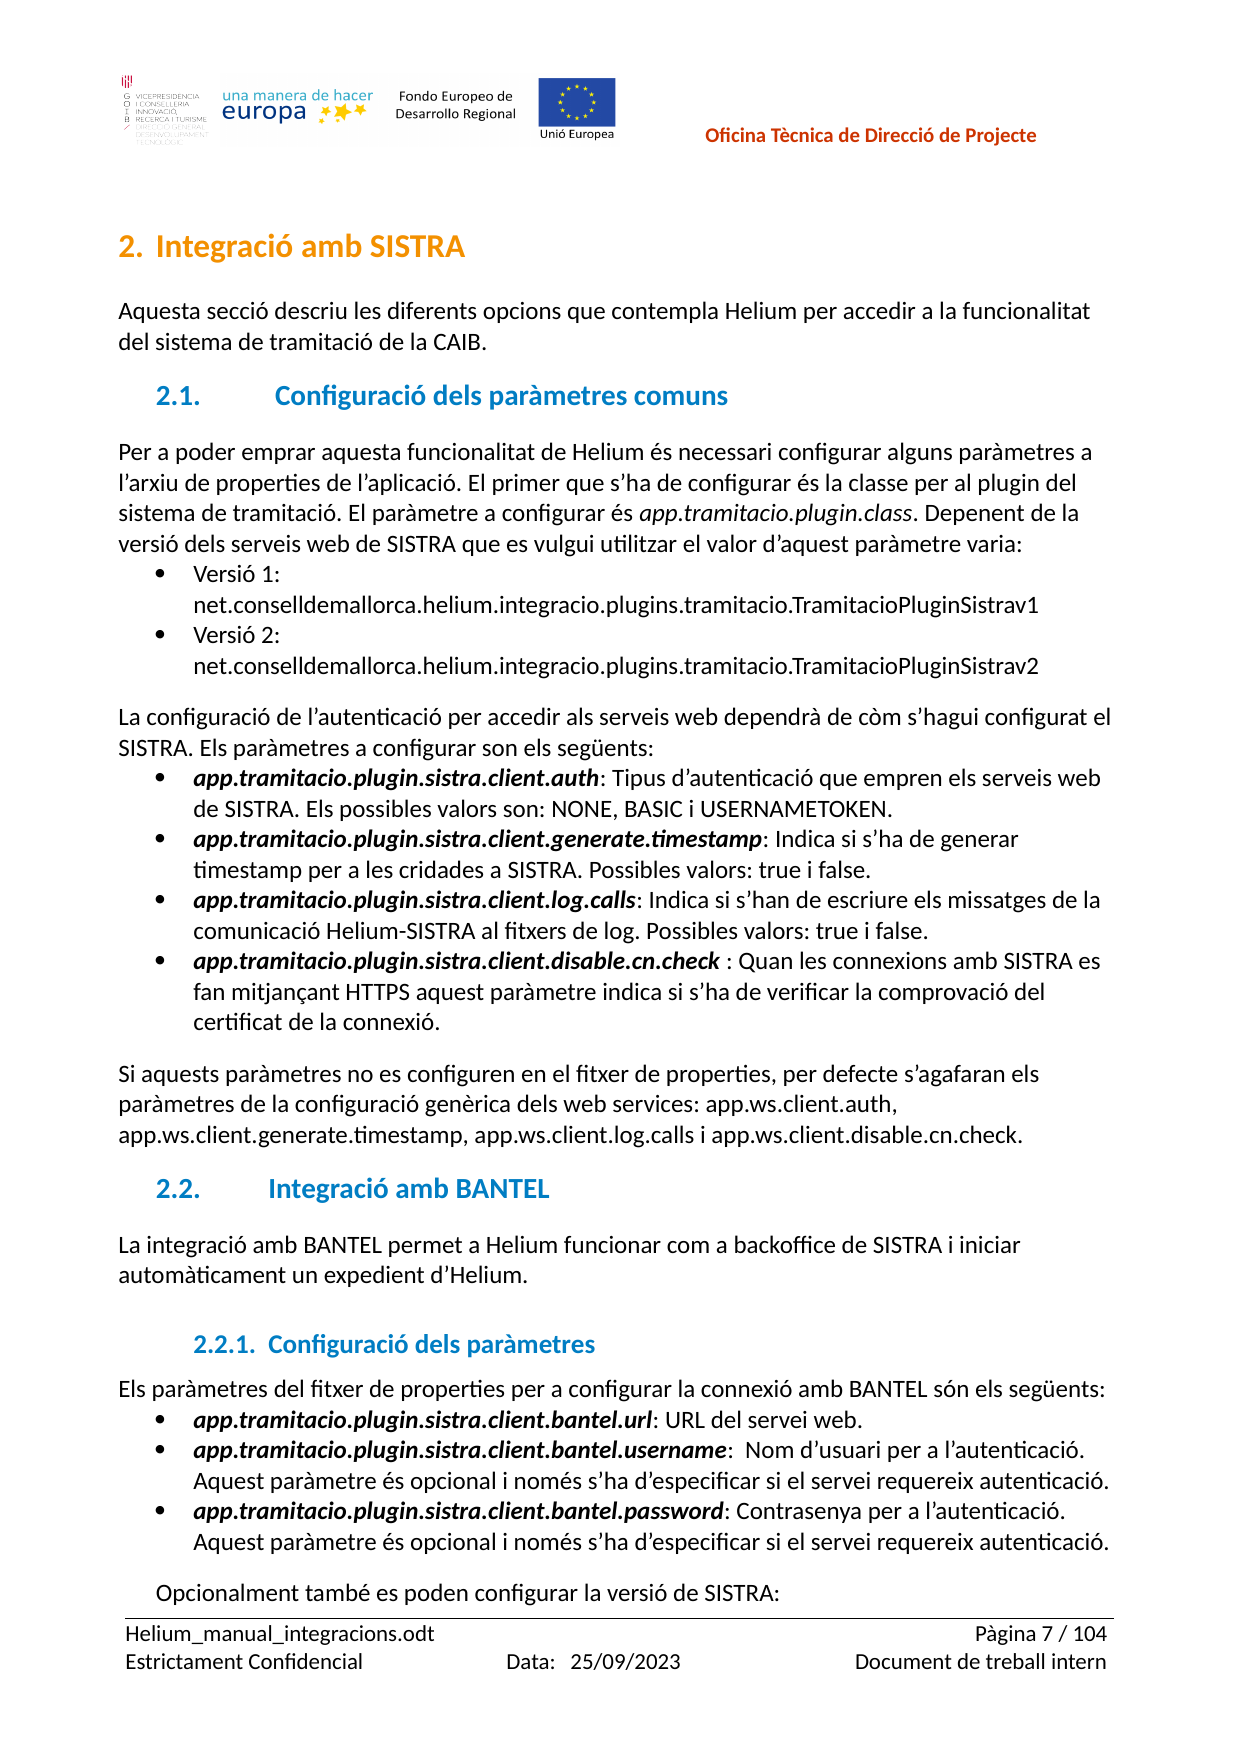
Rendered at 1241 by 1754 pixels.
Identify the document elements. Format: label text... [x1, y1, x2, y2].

text Per a poder emprar aquesta funcionalitat de Helium és necessari configurar alguns paràmetres a l’arxiu de properties de l’aplicació. El primer que s’ha de configurar és la classe per al plugin del sistema de tramitació. El paràmetre a configurar és app.tramitacio.plugin.class. Depenent de la versió dels serveis web de SISTRA que es vulgui utilitzar el valor d’aquest paràmetre varia: [118, 436, 1122, 558]
subtitle Integració amb BANTEL [156, 1170, 1122, 1206]
subtitle Configuració dels paràmetres [193, 1328, 1122, 1361]
text Els paràmetres del fitxer de properties per a configurar la connexió amb BANTEL són els següents: [118, 1373, 1122, 1404]
list app.tramitacio.plugin.sistra.client.disable.cn.check : Quan les connexions amb SISTRA es fan mitjançant HTTPS aquest paràmetre indica si s’ha de verificar la comprovació del certificat de la connexió. [156, 945, 1122, 1037]
list Versió 2: net.conselldemallorca.helium.integracio.plugins.tramitacio.TramitacioPluginSistrav2 [156, 619, 1122, 680]
list app.tramitacio.plugin.sistra.client.generate.timestamp: Indica si s’ha de generar timestamp per a les cridades a SISTRA. Possibles valors: true i false. [156, 823, 1122, 884]
text Si aquests paràmetres no es configuren en el fitxer de properties, per defecte s’agafaran els paràmetres de la configuració genèrica dels web services: app.ws.client.auth, app.ws.client.generate.timestamp, app.ws.client.log.calls i app.ws.client.disable.cn.check. [118, 1058, 1122, 1149]
list app.tramitacio.plugin.sistra.client.bantel.password: Contrasenya per a l’autenticació. Aquest paràmetre és opcional i només s’ha d’especificar si el servei requereix autenticació. [156, 1495, 1122, 1556]
text La configuració de l’autenticació per accedir als serveis web dependrà de còm s’hagui configurat el SISTRA. Els paràmetres a configurar son els següents: [118, 701, 1122, 762]
list Versió 1: net.conselldemallorca.helium.integracio.plugins.tramitacio.TramitacioPluginSistrav1 [156, 558, 1122, 619]
picture [219, 73, 621, 147]
list app.tramitacio.plugin.sistra.client.bantel.username: Nom d’usuari per a l’autenticació. Aquest paràmetre és opcional i només s’ha d’especificar si el servei requereix autenticació. [156, 1434, 1122, 1495]
list app.tramitacio.plugin.sistra.client.auth: Tipus d’autenticació que empren els serveis web de SISTRA. Els possibles valors son: NONE, BASIC i USERNAMETOKEN. [156, 762, 1122, 823]
list app.tramitacio.plugin.sistra.client.bantel.url: URL del servei web. [156, 1404, 1122, 1434]
text Aquesta secció descriu les diferents opcions que contempla Helium per accedir a la funcionalitat del sistema de tramitació de la CAIB. [118, 295, 1122, 356]
text La integració amb BANTEL permet a Helium funcionar com a backoffice de SISTRA i iniciar automàticament un expedient d’Helium. [118, 1229, 1122, 1290]
subtitle Integració amb SISTRA [118, 225, 1122, 266]
list app.tramitacio.plugin.sistra.client.log.calls: Indica si s’han de escriure els missatges de la comunicació Helium-SISTRA al fitxers de log. Possibles valors: true i false. [156, 884, 1122, 945]
text Opcionalment també es poden configurar la versió de SISTRA: [156, 1577, 1122, 1608]
subtitle Configuració dels paràmetres comuns [156, 377, 1122, 412]
picture [118, 73, 213, 147]
